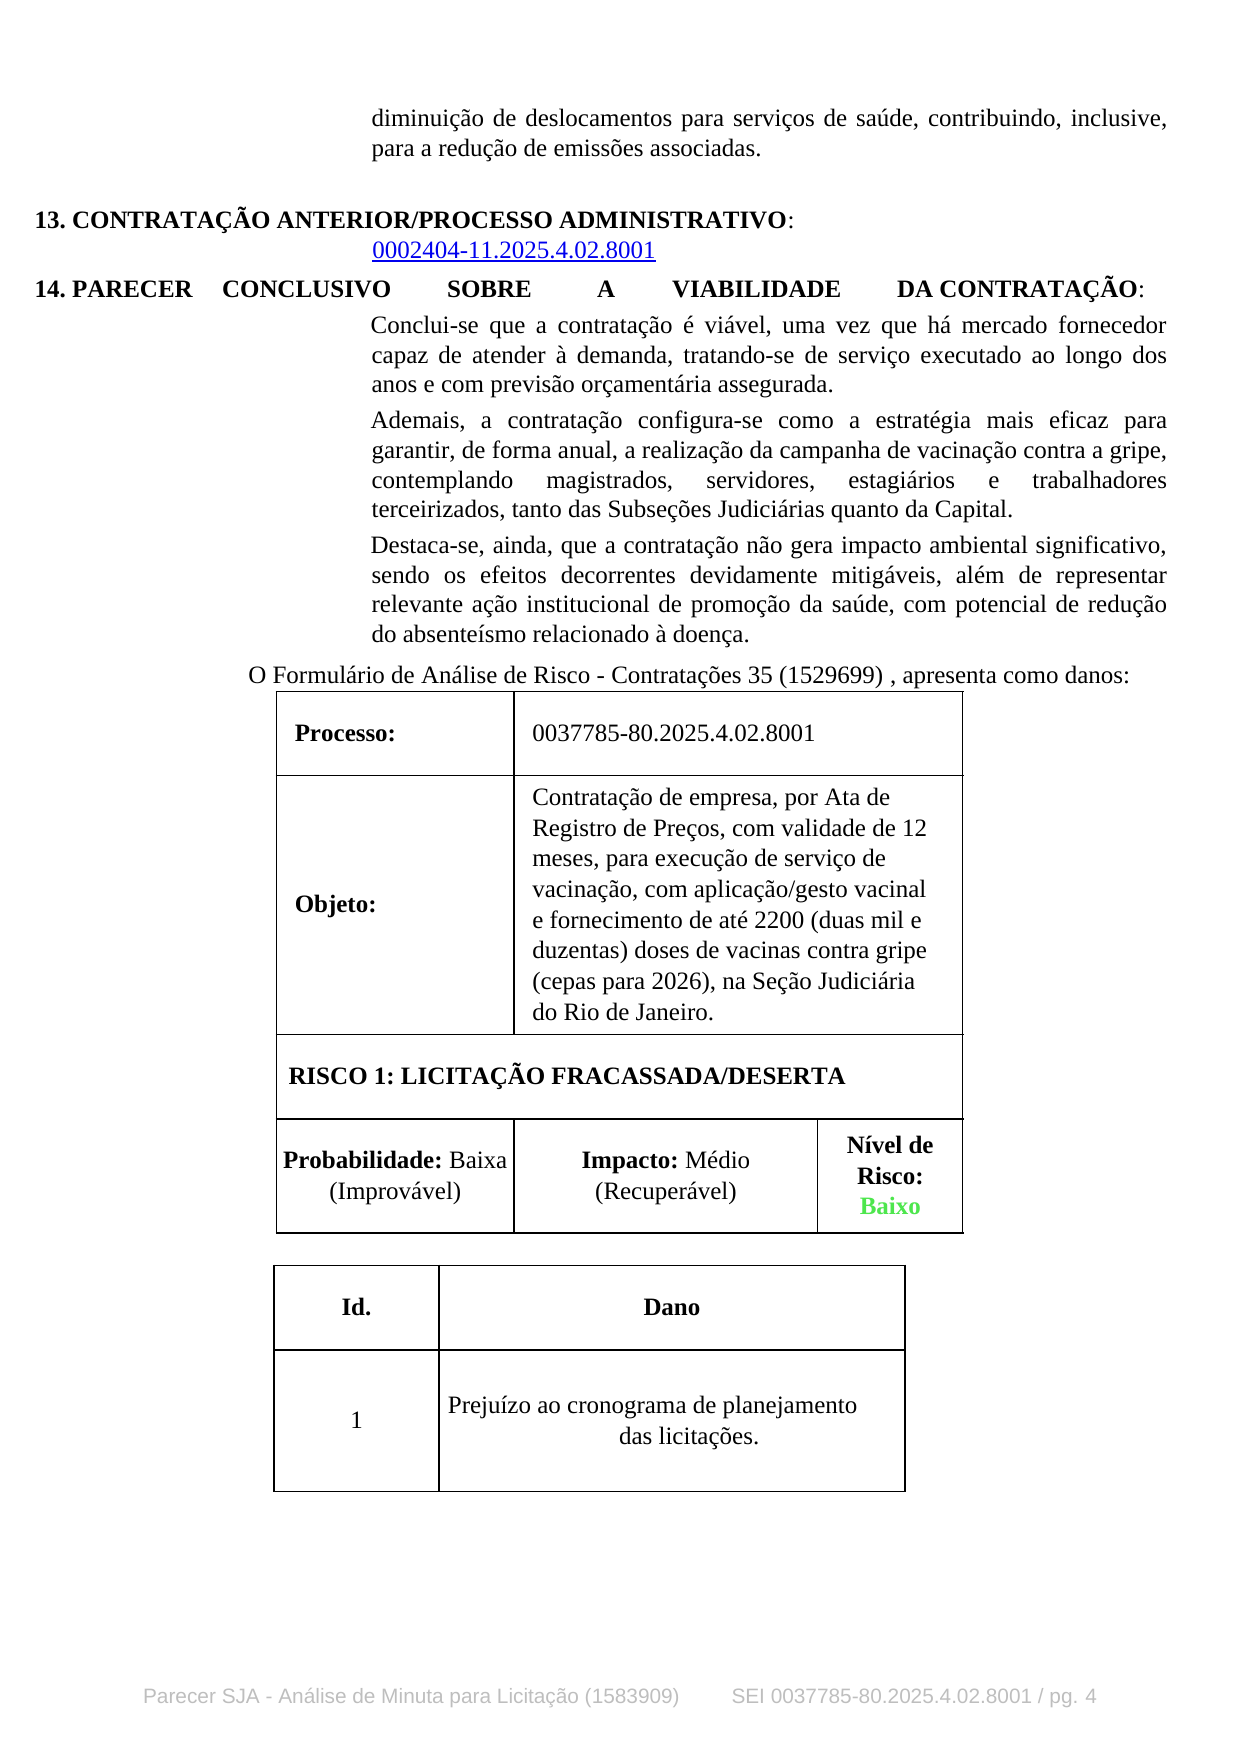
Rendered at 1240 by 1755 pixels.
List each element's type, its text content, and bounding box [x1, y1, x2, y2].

table_cell Prejuízo ao cronograma de planejamento das licitações. [440, 1351, 904, 1491]
list CONTRATAÇÃO ANTERIOR/PROCESSO ADMINISTRATIVO: [34, 205, 1168, 233]
table_header Dano [440, 1266, 904, 1349]
table_header Processo: [277, 692, 513, 774]
table_cell RISCO 1: LICITAÇÃO FRACASSADA/DESERTA [277, 1035, 962, 1118]
table_header Id. [275, 1266, 438, 1349]
text O Formulário de Análise de Risco - Contratações 35 (1529699) , apresenta como danos: [248, 660, 1168, 689]
text 0002404-11.2025.4.02.8001 [372, 235, 1168, 264]
text Conclui-se que a contratação é viável, uma vez que há mercado fornecedor capaz de atender à demanda, tratando-se de serviço executado ao longo dos anos e com previsão orçamentária assegurada. [370, 310, 1168, 398]
table_cell 1 [275, 1351, 438, 1491]
text Destaca-se, ainda, que a contratação não gera impacto ambiental significativo, sendo os efeitos decorrentes devidamente mitigáveis, além de representar relevante ação institucional de promoção da saúde, com potencial de redução do absenteísmo relacionado à doença. [370, 530, 1168, 648]
text diminuição de deslocamentos para serviços de saúde, contribuindo, inclusive, para a redução de emissões associadas. [370, 103, 1168, 161]
table_cell Contratação de empresa, por Ata de Registro de Preços, com validade de 12 meses, para execução de serviço de vacinação, com aplicação/gesto vacinal e fornecimento de até 2200 (duas mil e duzentas) doses de vacinas contra gripe (cepas para 2026), na Seção Judiciária do Rio de Janeiro. [515, 776, 962, 1033]
table_cell Objeto: [277, 776, 513, 1033]
table_cell Probabilidade: Baixa (Improvável) [277, 1120, 513, 1232]
table_header 0037785-80.2025.4.02.8001 [515, 692, 962, 774]
list PARECER CONCLUSIVO SOBRE A VIABILIDADE DA CONTRATAÇÃO: [34, 274, 1168, 303]
text Ademais, a contratação configura-se como a estratégia mais eficaz para garantir, de forma anual, a realização da campanha de vacinação contra a gripe, contemplando magistrados, servidores, estagiários e trabalhadores terceirizados, tanto das Subseções Judiciárias quanto da Capital. [370, 406, 1168, 523]
table_cell Nível de Risco: Baixo [818, 1120, 962, 1232]
table_cell Impacto: Médio (Recuperável) [515, 1120, 817, 1232]
